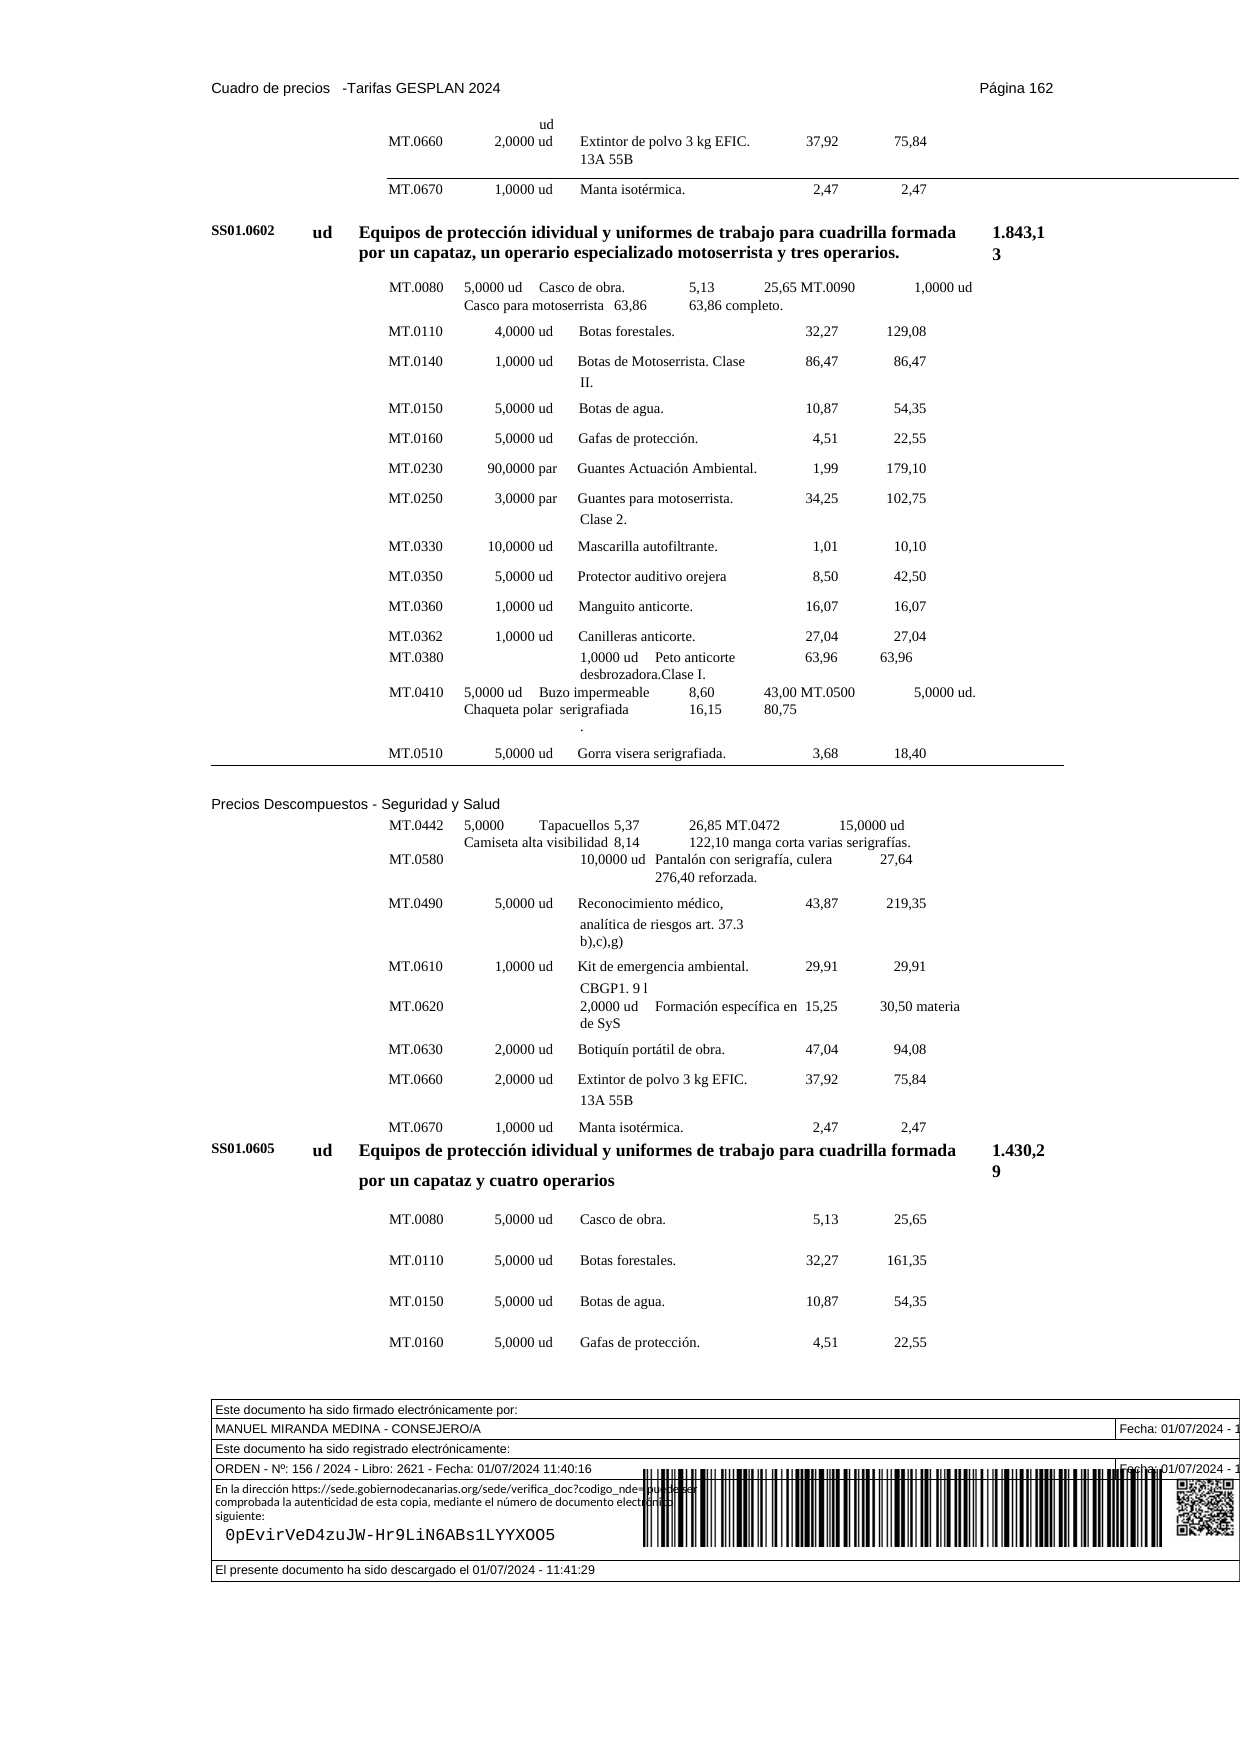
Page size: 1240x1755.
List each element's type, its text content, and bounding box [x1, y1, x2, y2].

table_cell [992, 1252, 1053, 1293]
table_header [211, 816, 312, 1139]
table_cell [211, 1293, 312, 1333]
table_header MT.0442 5,0000 Tapacuellos 5,37 26,85 MT.0472 15,0000 ud Camiseta alta visibilidad 8,14 122,10 manga corta varias serigrafías. MT.0580 10,0000 ud Pantalón con serigrafía, culera 27,64 276,40 reforzada. MT.0490 5,0000 ud Reconocimiento médico, 43,87 219,35 analítica de riesgos art. 37.3 b),c),g) MT.0610 1,0000 ud Kit de emergencia ambiental. 29,91 29,91 CBGP1. 9 l MT.0620 2,0000 ud Formación específica en 15,25 30,50 materia de SyS MT.0630 2,0000 ud Botiquín portátil de obra. 47,04 94,08 MT.0660 2,0000 ud Extintor de polvo 3 kg EFIC. 37,92 75,84 13A 55B MT.0670 1,0000 ud Manta isotérmica. 2,47 2,47 [359, 816, 992, 1139]
table_cell Botas forestales. [580, 1252, 806, 1293]
table_cell 5,0000 ud [487, 1334, 580, 1374]
table_cell 2,47 [887, 179, 992, 222]
table_cell 2,0000 ud [480, 133, 580, 174]
table_cell SS01.0602 [211, 222, 312, 765]
table_cell MT.0670 [359, 174, 480, 222]
table_cell SS01.0605 [211, 1139, 312, 1211]
table_cell MT.0660 [359, 133, 480, 174]
table_cell [313, 1252, 358, 1293]
table_cell [992, 174, 1053, 178]
table_cell [313, 174, 358, 222]
table_cell 1.430,29 [992, 1139, 1053, 1211]
table_cell 5,0000 ud [487, 1211, 580, 1252]
table_cell Extintor de polvo 3 kg EFIC. 13A 55B [580, 133, 806, 174]
table_cell 1.843,13 [992, 222, 1053, 765]
table_cell Manta isotérmica. [580, 179, 806, 222]
table_cell [313, 1211, 358, 1252]
table_cell [211, 1211, 312, 1252]
table_cell 32,27 [806, 1252, 887, 1293]
table_cell [806, 1170, 887, 1211]
table_cell Casco de obra. [580, 1211, 806, 1252]
table_header [992, 816, 1053, 1139]
table_cell 2,47 [806, 179, 887, 222]
table_cell [992, 133, 1053, 174]
table_cell 22,55 [887, 1334, 992, 1374]
table_cell [211, 1334, 312, 1374]
table_cell 161,35 [887, 1252, 992, 1293]
table_header [313, 816, 358, 1139]
table_cell [211, 1252, 312, 1293]
table_cell 5,13 [806, 1211, 887, 1252]
table_cell ud [313, 222, 358, 765]
table_cell [313, 133, 358, 174]
table_cell [992, 1293, 1053, 1333]
table_cell [992, 1334, 1053, 1374]
table_cell 1,0000 ud [480, 179, 580, 222]
table_cell [211, 133, 312, 174]
table_cell por un capataz y cuatro operarios [359, 1170, 806, 1211]
table_cell 54,35 [887, 1293, 992, 1333]
table_cell [313, 1334, 358, 1374]
table_cell [887, 1170, 992, 1211]
table_cell [992, 1211, 1053, 1252]
table_cell 25,65 [887, 1211, 992, 1252]
table_cell 75,84 [887, 133, 992, 174]
table_cell 10,87 [806, 1293, 887, 1333]
table_cell ud [313, 1139, 358, 1211]
table_cell [992, 179, 1053, 222]
table_cell Gafas de protección. [580, 1334, 806, 1374]
table_cell MT.0080 [359, 1211, 487, 1252]
table_cell [313, 1293, 358, 1333]
table_cell MT.0160 [359, 1334, 487, 1374]
table_cell 4,51 [806, 1334, 887, 1374]
table_cell Equipos de protección idividual y uniformes de trabajo para cuadrilla formada por un capataz, un operario especializado motoserrista y tres operarios. MT.0080 5,0000 ud Casco de obra. 5,13 25,65 MT.0090 1,0000 ud Casco para motoserrista 63,86 63,86 completo. MT.0110 4,0000 ud Botas forestales. 32,27 129,08 MT.0140 1,0000 ud Botas de Motoserrista. Clase 86,47 86,47 II. MT.0150 5,0000 ud Botas de agua. 10,87 54,35 MT.0160 5,0000 ud Gafas de protección. 4,51 22,55 MT.0230 90,0000 par Guantes Actuación Ambiental. 1,99 179,10 MT.0250 3,0000 par Guantes para motoserrista. 34,25 102,75 Clase 2. MT.0330 10,0000 ud Mascarilla autofiltrante. 1,01 10,10 MT.0350 5,0000 ud Protector auditivo orejera 8,50 42,50 MT.0360 1,0000 ud Manguito anticorte. 16,07 16,07 MT.0362 1,0000 ud Canilleras anticorte. 27,04 27,04 MT.0380 1,0000 ud Peto anticorte 63,96 63,96 desbrozadora.Clase I. MT.0410 5,0000 ud Buzo impermeable 8,60 43,00 MT.0500 5,0000 ud. Chaqueta polar serigrafiada 16,15 80,75 . MT.0510 5,0000 ud Gorra visera serigrafiada. 3,68 18,40 [359, 222, 992, 765]
table_cell 5,0000 ud [487, 1293, 580, 1333]
table_cell MT.0150 [359, 1293, 487, 1333]
table_cell 37,92 [806, 133, 887, 174]
text Precios Descompuestos - Seguridad y Salud [211, 796, 1053, 812]
table_cell 5,0000 ud [487, 1252, 580, 1293]
table_cell MT.0110 [359, 1252, 487, 1293]
table_cell [806, 174, 887, 178]
table_cell Botas de agua. [580, 1293, 806, 1333]
table_cell [480, 174, 580, 178]
table_cell [887, 174, 992, 178]
table_cell [211, 174, 312, 222]
table_cell Equipos de protección idividual y uniformes de trabajo para cuadrilla formada [359, 1139, 992, 1170]
table_cell [580, 174, 806, 178]
